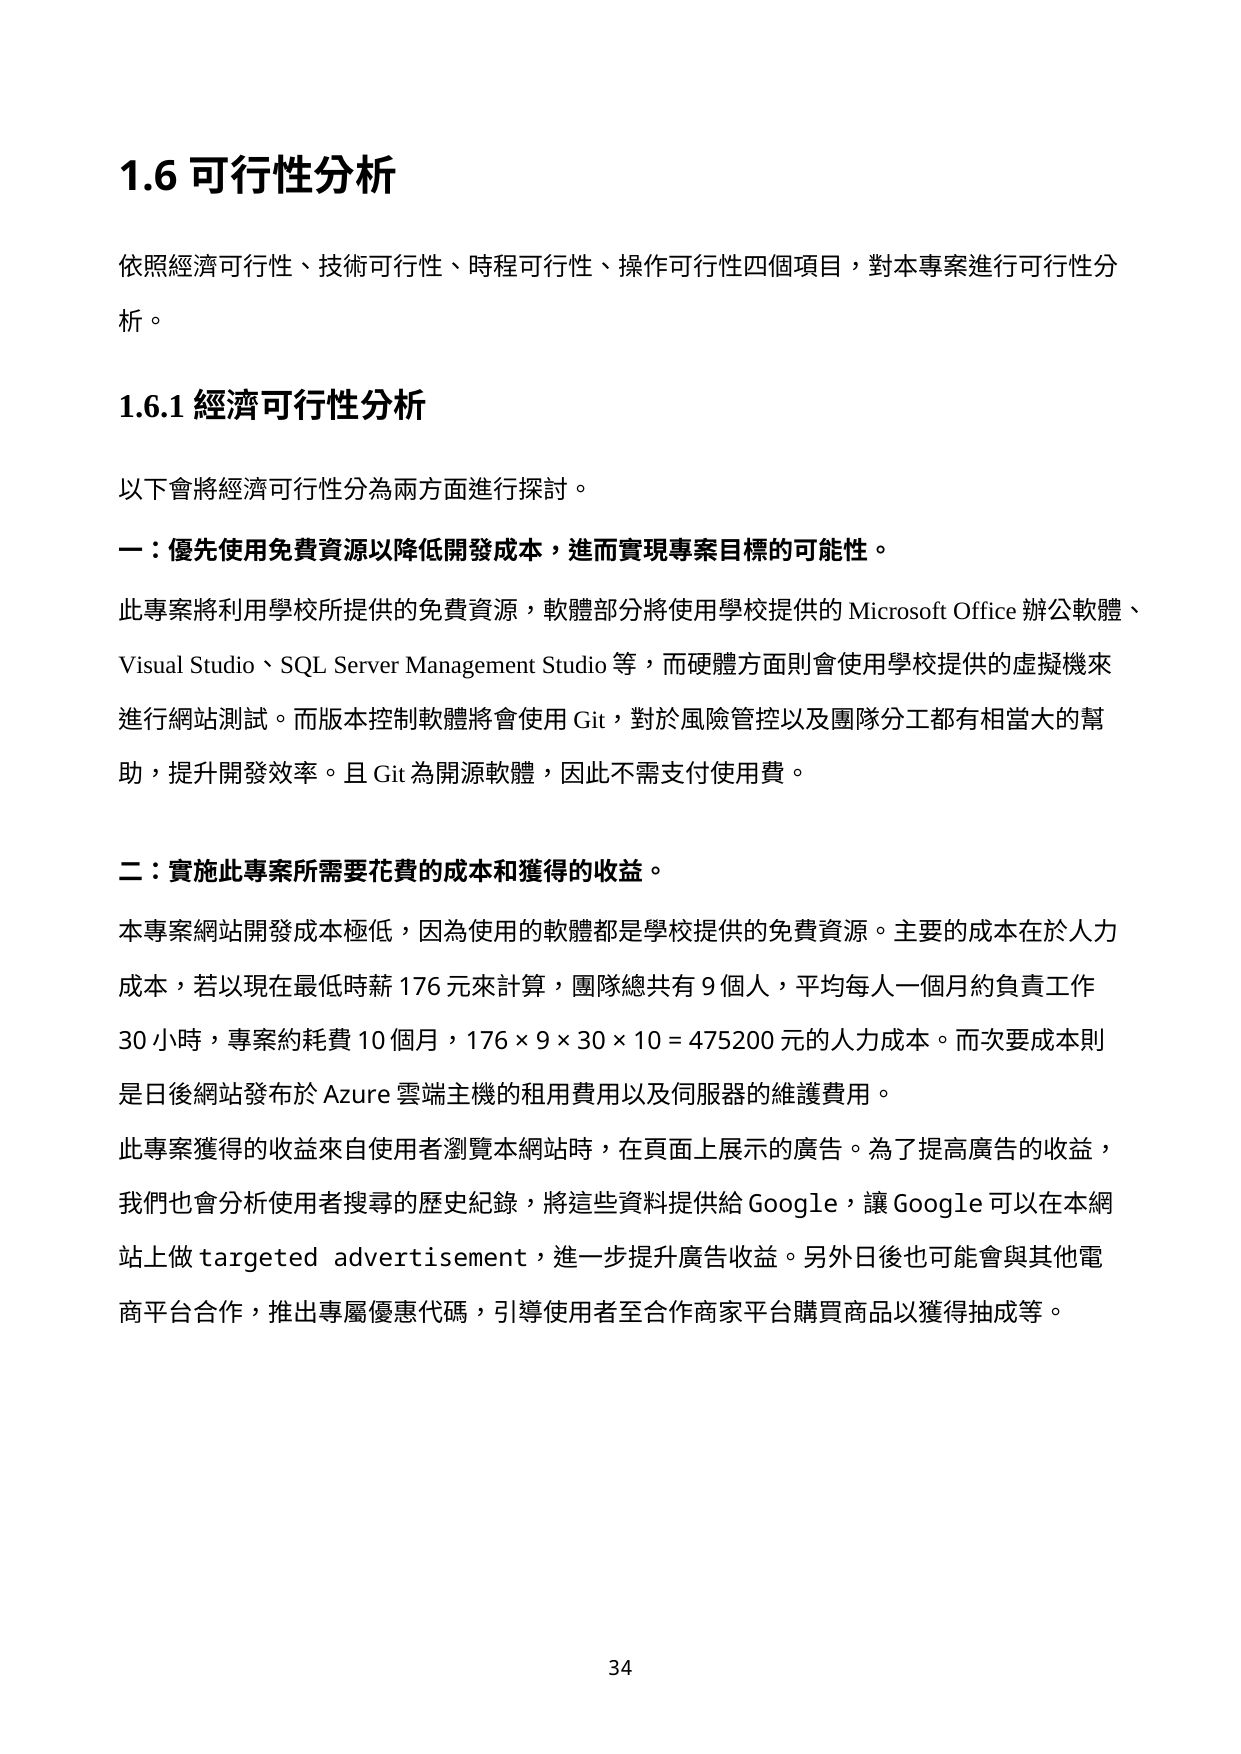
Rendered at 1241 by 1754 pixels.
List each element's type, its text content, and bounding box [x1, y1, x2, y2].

text 此專案獲得的收益來自使用者瀏覽本網站時，在頁面上展示的廣告。為了提高廣告的收益，我們也會分析使用者搜尋的歷史紀錄，將這些資料提供給Google，讓Google可以在本網站上做targeted advertisement，進一步提升廣告收益。另外日後也可能會與其他電商平台合作，推出專屬優惠代碼，引導使用者至合作商家平台購買商品以獲得抽成等。 [118, 1129, 1122, 1328]
subtitle 1.6 可行性分析 [118, 142, 1122, 202]
text 二：實施此專案所需要花費的成本和獲得的收益。 [118, 851, 1122, 887]
text 依照經濟可行性、技術可行性、時程可行性、操作可行性四個項目，對本專案進行可行性分析。 [118, 247, 1122, 337]
text 以下會將經濟可行性分為兩方面進行探討。 [118, 470, 1122, 506]
text 一：優先使用免費資源以降低開發成本，進而實現專案目標的可能性。 [118, 530, 1122, 567]
text 此專案將利用學校所提供的免費資源，軟體部分將使用學校提供的Microsoft Office辦公軟體、Visual Studio、SQL Server Management Studio等，而硬體方面則會使用學校提供的虛擬機來進行網站測試。而版本控制軟體將會使用Git，對於風險管控以及團隊分工都有相當大的幫助，提升開發效率。且Git為開源軟體，因此不需支付使用費。 [118, 591, 1122, 790]
subtitle 1.6.1 經濟可行性分析 [118, 379, 1122, 427]
text 本專案網站開發成本極低，因為使用的軟體都是學校提供的免費資源。主要的成本在於人力成本，若以現在最低時薪176元來計算，團隊總共有9個人，平均每人一個月約負責工作30小時，專案約耗費10個月，176 × 9 × 30 × 10 = 475200元的人力成本。而次要成本則是日後網站發布於Azure雲端主機的租用費用以及伺服器的維護費用。 [118, 912, 1122, 1111]
